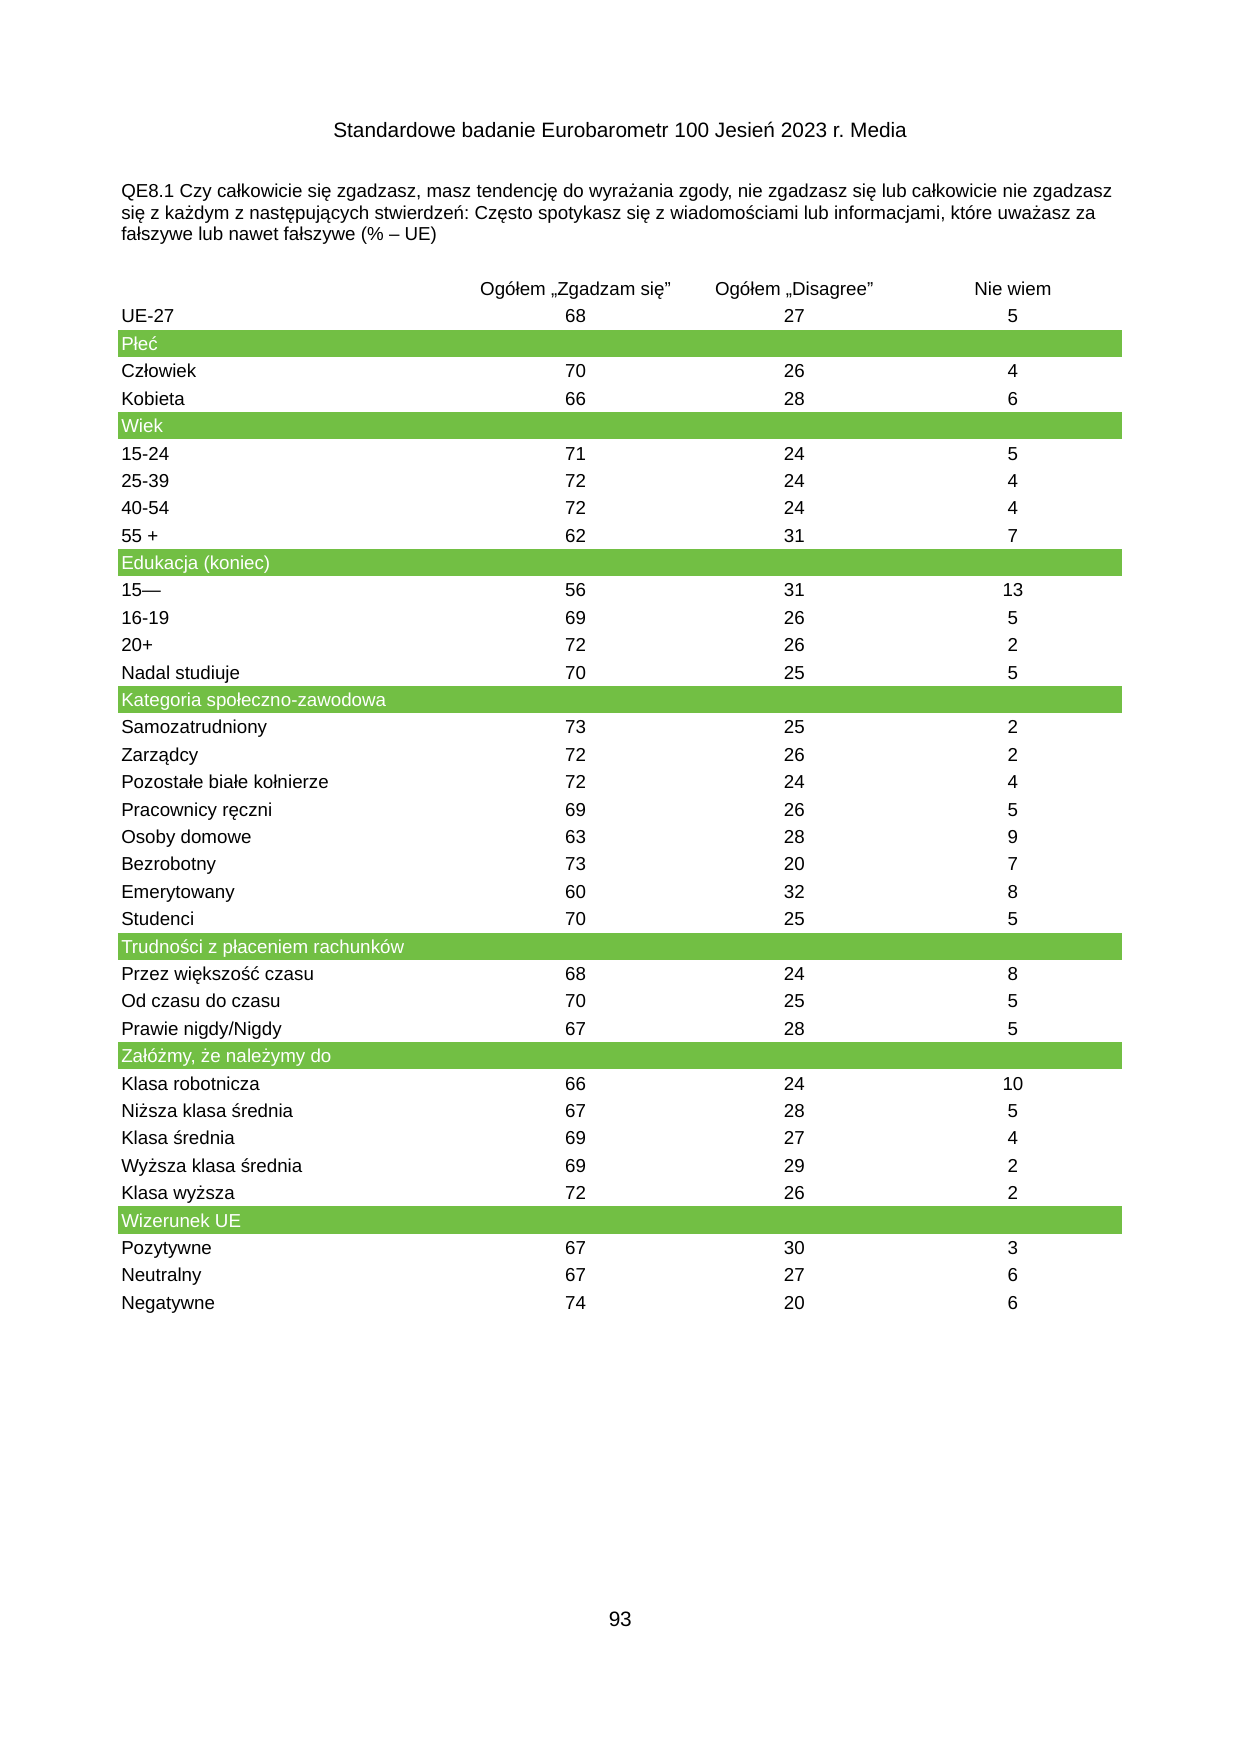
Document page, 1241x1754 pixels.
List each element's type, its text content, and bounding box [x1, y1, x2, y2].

table_cell Od czasu do czasu [118, 987, 466, 1015]
table_cell 73 [466, 850, 685, 878]
table_cell 72 [466, 768, 685, 796]
table_cell 16-19 [118, 604, 466, 631]
table_cell 28 [685, 823, 903, 850]
table_cell 6 [903, 1289, 1122, 1316]
table_cell 8 [903, 960, 1122, 987]
table_cell 5 [903, 1097, 1122, 1124]
table_cell 27 [685, 1261, 903, 1289]
table_cell 25 [685, 659, 903, 686]
table_cell 31 [685, 522, 903, 549]
table_cell 5 [903, 905, 1122, 932]
table_cell 4 [903, 1124, 1122, 1152]
table_cell [466, 330, 685, 357]
table_cell [466, 686, 685, 713]
table_cell 67 [466, 1261, 685, 1289]
table_cell 25-39 [118, 467, 466, 494]
table_cell 15— [118, 576, 466, 604]
table_cell 2 [903, 713, 1122, 741]
table_cell [903, 933, 1122, 960]
table_cell 28 [685, 1015, 903, 1042]
table_cell [903, 412, 1122, 439]
table_cell [903, 686, 1122, 713]
table_cell 67 [466, 1015, 685, 1042]
table_cell 20+ [118, 631, 466, 658]
table_cell [466, 933, 685, 960]
table_cell 5 [903, 604, 1122, 631]
table_cell 4 [903, 768, 1122, 796]
table_cell 31 [685, 576, 903, 604]
table_cell 26 [685, 796, 903, 823]
table_cell [685, 412, 903, 439]
table_cell 5 [903, 987, 1122, 1015]
table_cell [903, 549, 1122, 576]
table_cell 26 [685, 1179, 903, 1206]
table_cell 15-24 [118, 439, 466, 467]
table_cell Osoby domowe [118, 823, 466, 850]
table_cell [685, 1042, 903, 1069]
table_cell 70 [466, 357, 685, 384]
table_cell 20 [685, 1289, 903, 1316]
table_cell Ogółem „Disagree” [685, 275, 903, 302]
table_cell [685, 549, 903, 576]
table_cell 70 [466, 905, 685, 932]
table_cell [685, 248, 903, 275]
table_cell 72 [466, 1179, 685, 1206]
table_cell 69 [466, 604, 685, 631]
table_cell 2 [903, 1152, 1122, 1179]
table_cell 70 [466, 987, 685, 1015]
table_cell 68 [466, 303, 685, 330]
table_cell 72 [466, 741, 685, 768]
table_cell 7 [903, 850, 1122, 878]
table_cell 10 [903, 1070, 1122, 1097]
table_cell Kategoria społeczno-zawodowa [118, 686, 466, 713]
table_cell 25 [685, 987, 903, 1015]
table_cell 26 [685, 741, 903, 768]
table_cell 70 [466, 659, 685, 686]
table_cell 66 [466, 385, 685, 412]
table_cell 40-54 [118, 494, 466, 522]
table_cell Zarządcy [118, 741, 466, 768]
table_cell [903, 330, 1122, 357]
table_cell 24 [685, 494, 903, 522]
table_header QE8.1 Czy całkowicie się zgadzasz, masz tendencję do wyrażania zgody, nie zgadzasz się lub całkowicie nie zgadzasz się z każdym z następujących stwierdzeń: Często spotykasz się z wiadomościami lub informacjami, które uważasz za fałszywe lub nawet fałszywe (% – UE) [118, 177, 1122, 248]
table_cell Klasa średnia [118, 1124, 466, 1152]
table_cell 72 [466, 467, 685, 494]
table_cell [466, 412, 685, 439]
table_cell 2 [903, 1179, 1122, 1206]
table_cell Trudności z płaceniem rachunków [118, 933, 466, 960]
table_cell 5 [903, 659, 1122, 686]
table_cell Studenci [118, 905, 466, 932]
table_cell Ogółem „Zgadzam się” [466, 275, 685, 302]
table_cell 3 [903, 1234, 1122, 1261]
table_cell [466, 248, 685, 275]
table_cell 5 [903, 439, 1122, 467]
table_cell 5 [903, 1015, 1122, 1042]
table_cell 5 [903, 796, 1122, 823]
table_cell Płeć [118, 330, 466, 357]
table_cell 26 [685, 631, 903, 658]
table_cell 28 [685, 385, 903, 412]
table_cell 56 [466, 576, 685, 604]
table_cell 24 [685, 768, 903, 796]
table_cell 24 [685, 1070, 903, 1097]
table_cell Bezrobotny [118, 850, 466, 878]
table_cell 26 [685, 604, 903, 631]
table_cell 72 [466, 631, 685, 658]
table_cell 4 [903, 494, 1122, 522]
table_cell Niższa klasa średnia [118, 1097, 466, 1124]
table_cell UE-27 [118, 303, 466, 330]
table_cell 27 [685, 1124, 903, 1152]
table_cell Człowiek [118, 357, 466, 384]
table_cell 25 [685, 713, 903, 741]
table_cell [685, 330, 903, 357]
table_cell Negatywne [118, 1289, 466, 1316]
table_cell 25 [685, 905, 903, 932]
table_cell 6 [903, 1261, 1122, 1289]
table_cell Prawie nigdy/Nigdy [118, 1015, 466, 1042]
table_cell Edukacja (koniec) [118, 549, 466, 576]
table_cell 28 [685, 1097, 903, 1124]
table_cell 9 [903, 823, 1122, 850]
table_cell 68 [466, 960, 685, 987]
table_cell 7 [903, 522, 1122, 549]
table_cell Samozatrudniony [118, 713, 466, 741]
table_cell 20 [685, 850, 903, 878]
table_cell 63 [466, 823, 685, 850]
table_cell 6 [903, 385, 1122, 412]
table_cell 67 [466, 1097, 685, 1124]
table_cell [685, 686, 903, 713]
table_cell Nadal studiuje [118, 659, 466, 686]
table_cell [903, 1206, 1122, 1234]
table_cell Wizerunek UE [118, 1206, 466, 1234]
table_cell 26 [685, 357, 903, 384]
table_cell Pracownicy ręczni [118, 796, 466, 823]
table_cell 30 [685, 1234, 903, 1261]
table_cell 67 [466, 1234, 685, 1261]
table_cell [118, 248, 466, 275]
table_cell Wiek [118, 412, 466, 439]
table_cell 73 [466, 713, 685, 741]
table_cell Wyższa klasa średnia [118, 1152, 466, 1179]
table_cell Załóżmy, że należymy do [118, 1042, 466, 1069]
table_cell 24 [685, 960, 903, 987]
table_cell 60 [466, 878, 685, 905]
table_cell 62 [466, 522, 685, 549]
table_cell 5 [903, 303, 1122, 330]
table_cell 32 [685, 878, 903, 905]
table_cell 13 [903, 576, 1122, 604]
table_cell 69 [466, 1152, 685, 1179]
table_cell [903, 248, 1122, 275]
table_cell Nie wiem [903, 275, 1122, 302]
table_cell Neutralny [118, 1261, 466, 1289]
table_cell [685, 933, 903, 960]
table_cell 69 [466, 796, 685, 823]
table_cell [118, 275, 466, 302]
table_cell Kobieta [118, 385, 466, 412]
table_cell [685, 1206, 903, 1234]
table_cell [466, 549, 685, 576]
table_cell 72 [466, 494, 685, 522]
table_cell 66 [466, 1070, 685, 1097]
table_cell 8 [903, 878, 1122, 905]
table_cell 29 [685, 1152, 903, 1179]
table_cell Pozytywne [118, 1234, 466, 1261]
table_cell 69 [466, 1124, 685, 1152]
table_cell 4 [903, 467, 1122, 494]
table_cell 2 [903, 631, 1122, 658]
table_cell 27 [685, 303, 903, 330]
table_cell 2 [903, 741, 1122, 768]
table_cell Klasa wyższa [118, 1179, 466, 1206]
table_cell [466, 1042, 685, 1069]
table_cell 55 + [118, 522, 466, 549]
table_cell 74 [466, 1289, 685, 1316]
table_cell Pozostałe białe kołnierze [118, 768, 466, 796]
table_cell Przez większość czasu [118, 960, 466, 987]
table_cell 71 [466, 439, 685, 467]
table_cell 24 [685, 439, 903, 467]
table_cell [903, 1042, 1122, 1069]
table_cell 4 [903, 357, 1122, 384]
table_cell [466, 1206, 685, 1234]
table_cell 24 [685, 467, 903, 494]
table_cell Klasa robotnicza [118, 1070, 466, 1097]
table_cell Emerytowany [118, 878, 466, 905]
